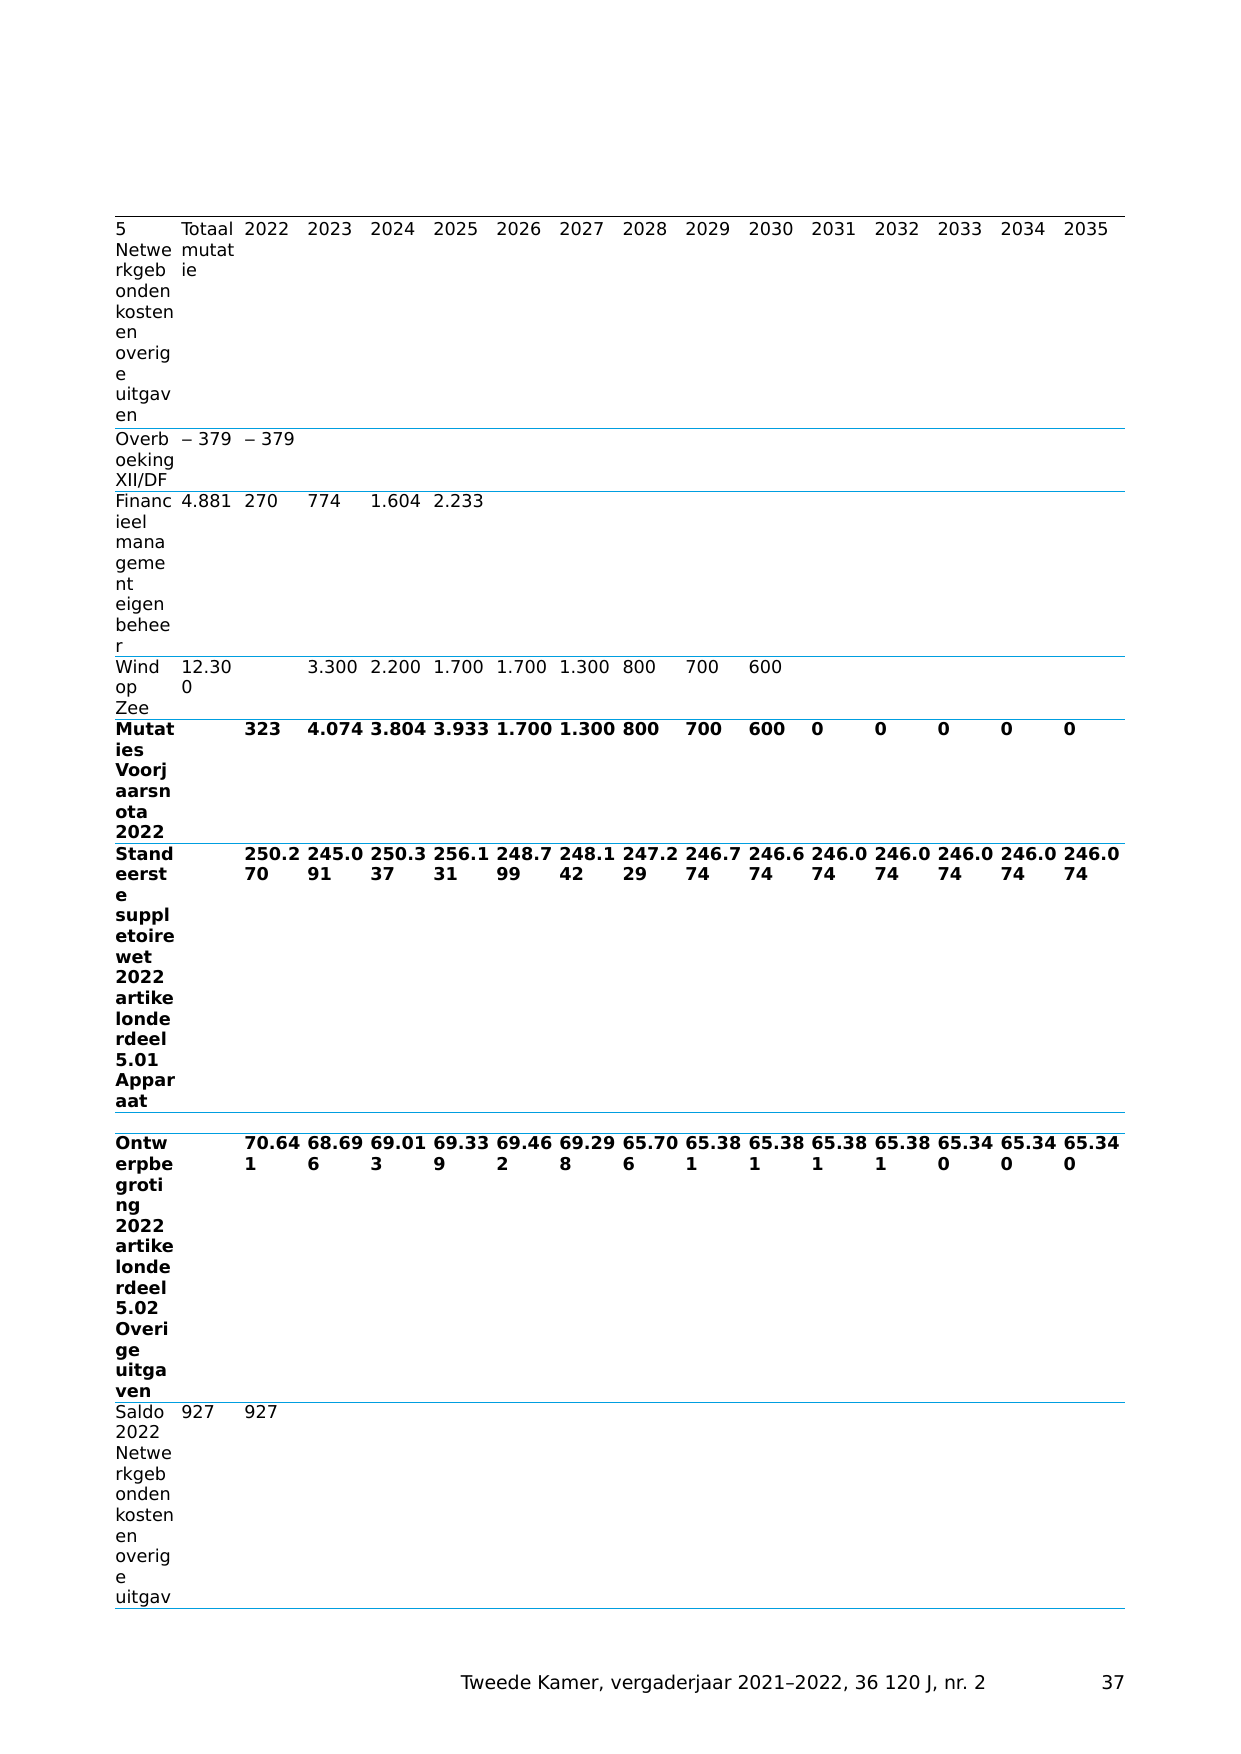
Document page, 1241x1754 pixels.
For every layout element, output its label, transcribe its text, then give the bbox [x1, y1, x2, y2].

table_cell 65.381 [682, 1134, 745, 1401]
table_cell [556, 429, 619, 491]
table_cell [178, 1134, 241, 1401]
table_cell 0 [871, 720, 934, 843]
table_cell [430, 1113, 493, 1133]
table_cell [745, 429, 808, 491]
table_cell 4.881 [178, 492, 241, 656]
table_cell [304, 1403, 367, 1608]
table_cell 0 [1060, 720, 1125, 843]
table_cell [808, 492, 871, 656]
table_cell 927 [241, 1403, 304, 1608]
table_cell 246.074 [808, 844, 871, 1112]
table_cell 65.381 [808, 1134, 871, 1401]
table_cell [178, 844, 241, 1112]
table_cell 1.300 [556, 720, 619, 843]
table_cell [556, 1403, 619, 1608]
table_cell 69.462 [493, 1134, 556, 1401]
table_cell 2032 [871, 217, 934, 428]
table_cell [619, 1113, 682, 1133]
table_cell 3.933 [430, 720, 493, 843]
table_cell 1.300 [556, 657, 619, 719]
table_cell [1060, 1403, 1125, 1608]
table_cell [367, 1403, 430, 1608]
table_cell 2027 [556, 217, 619, 428]
table_cell [871, 657, 934, 719]
table_cell 65.381 [745, 1134, 808, 1401]
table_cell 2031 [808, 217, 871, 428]
table_cell 246.074 [871, 844, 934, 1112]
table_cell [682, 429, 745, 491]
table_cell [871, 492, 934, 656]
table_cell [682, 492, 745, 656]
table_cell [619, 492, 682, 656]
table_cell [808, 657, 871, 719]
table_cell 1.604 [367, 492, 430, 656]
table_cell [934, 429, 997, 491]
table_cell [493, 1113, 556, 1133]
table_cell [934, 492, 997, 656]
table_cell [304, 429, 367, 491]
table_cell [871, 1113, 934, 1133]
table_cell [682, 1113, 745, 1133]
table_cell 246.074 [998, 844, 1060, 1112]
table_cell 5 Netwerkgebonden kosten en overige uitgaven [115, 217, 178, 428]
table_cell [304, 1113, 367, 1133]
table_cell Overboeking XII/DF [115, 429, 178, 491]
table_cell 65.381 [871, 1134, 934, 1401]
table_header Tabel 15 5 Netwerkgebonden kosten en overige uitgaven [115, 191, 1125, 216]
table_cell [556, 492, 619, 656]
table_cell [808, 1403, 871, 1608]
table_cell [934, 657, 997, 719]
table_cell 245.091 [304, 844, 367, 1112]
table_cell [808, 1113, 871, 1133]
table_cell 70.641 [241, 1134, 304, 1401]
table_cell 270 [241, 492, 304, 656]
table_cell [871, 1403, 934, 1608]
table_cell [998, 1113, 1060, 1133]
table_cell 12.300 [178, 657, 241, 719]
table_cell 2022 [241, 217, 304, 428]
table_cell [430, 429, 493, 491]
table_cell [241, 657, 304, 719]
table_cell 2024 [367, 217, 430, 428]
table_cell 1.700 [493, 720, 556, 843]
table_cell 65.340 [1060, 1134, 1125, 1401]
table_cell [367, 1113, 430, 1133]
table_cell 323 [241, 720, 304, 843]
table_cell [998, 1403, 1060, 1608]
table_cell 700 [682, 720, 745, 843]
table_cell 248.799 [493, 844, 556, 1112]
table_cell 2034 [998, 217, 1060, 428]
table_cell 68.696 [304, 1134, 367, 1401]
table_cell 246.074 [934, 844, 997, 1112]
table_cell [619, 1403, 682, 1608]
table_cell [998, 657, 1060, 719]
table_cell 65.340 [998, 1134, 1060, 1401]
table_cell [241, 1113, 304, 1133]
table_cell 3.300 [304, 657, 367, 719]
table_cell [871, 429, 934, 491]
table_cell 69.339 [430, 1134, 493, 1401]
table_cell ‒ 379 [241, 429, 304, 491]
table_cell 4.074 [304, 720, 367, 843]
table_cell Ontwerpbegroting 2022 artikelonderdeel 5.02 Overige uitgaven [115, 1134, 178, 1401]
table_cell 2030 [745, 217, 808, 428]
table_cell Financieel management eigen beheer [115, 492, 178, 656]
table_cell ‒ 379 [178, 429, 241, 491]
table_cell 800 [619, 657, 682, 719]
table_cell [493, 1403, 556, 1608]
table_cell Saldo 2022 Netwerkgebonden kosten en overige uitgav [115, 1403, 178, 1608]
table_cell [1060, 657, 1125, 719]
table_cell [430, 1403, 493, 1608]
table_cell [998, 429, 1060, 491]
table_cell [808, 429, 871, 491]
table_cell 2026 [493, 217, 556, 428]
table_cell 65.340 [934, 1134, 997, 1401]
table_cell 0 [808, 720, 871, 843]
table_cell 69.013 [367, 1134, 430, 1401]
table_cell [1060, 1113, 1125, 1133]
table_cell 3.804 [367, 720, 430, 843]
table_cell [115, 1113, 178, 1133]
table_cell 250.337 [367, 844, 430, 1112]
table_cell [934, 1403, 997, 1608]
table_cell 256.131 [430, 844, 493, 1112]
table_cell [619, 429, 682, 491]
table_cell Mutaties Voorjaarsnota 2022 [115, 720, 178, 843]
table_cell Stand eerste suppletoire wet 2022 artikelonderdeel 5.01 Apparaat [115, 844, 178, 1112]
table_cell 600 [745, 657, 808, 719]
table_cell 2023 [304, 217, 367, 428]
table_cell 2028 [619, 217, 682, 428]
table_cell [493, 492, 556, 656]
table_cell [998, 492, 1060, 656]
table_cell [934, 1113, 997, 1133]
table_cell [745, 1403, 808, 1608]
table_cell [682, 1403, 745, 1608]
table_cell 1.700 [430, 657, 493, 719]
table_cell 65.706 [619, 1134, 682, 1401]
table_cell 600 [745, 720, 808, 843]
table_cell 2029 [682, 217, 745, 428]
table_cell [745, 492, 808, 656]
table_cell [745, 1113, 808, 1133]
table_cell 927 [178, 1403, 241, 1608]
table_cell 700 [682, 657, 745, 719]
table_cell [367, 429, 430, 491]
table_cell 800 [619, 720, 682, 843]
table_cell [178, 1113, 241, 1133]
table_cell 248.142 [556, 844, 619, 1112]
table_cell 247.229 [619, 844, 682, 1112]
table_cell Wind op Zee [115, 657, 178, 719]
table_cell 2025 [430, 217, 493, 428]
table_cell [493, 429, 556, 491]
table_cell 2035 [1060, 217, 1125, 428]
table_cell 774 [304, 492, 367, 656]
table_cell [1060, 429, 1125, 491]
table_cell 246.074 [1060, 844, 1125, 1112]
table_cell 2.233 [430, 492, 493, 656]
table_cell 0 [998, 720, 1060, 843]
table_cell 1.700 [493, 657, 556, 719]
table_cell 2033 [934, 217, 997, 428]
table_cell [556, 1113, 619, 1133]
table_cell Totaal mutatie [178, 217, 241, 428]
table_cell 2.200 [367, 657, 430, 719]
table_cell 246.674 [745, 844, 808, 1112]
table_cell [1060, 492, 1125, 656]
table_cell 246.774 [682, 844, 745, 1112]
table_cell 0 [934, 720, 997, 843]
table_cell [178, 720, 241, 843]
table_cell 69.298 [556, 1134, 619, 1401]
table_cell 250.270 [241, 844, 304, 1112]
